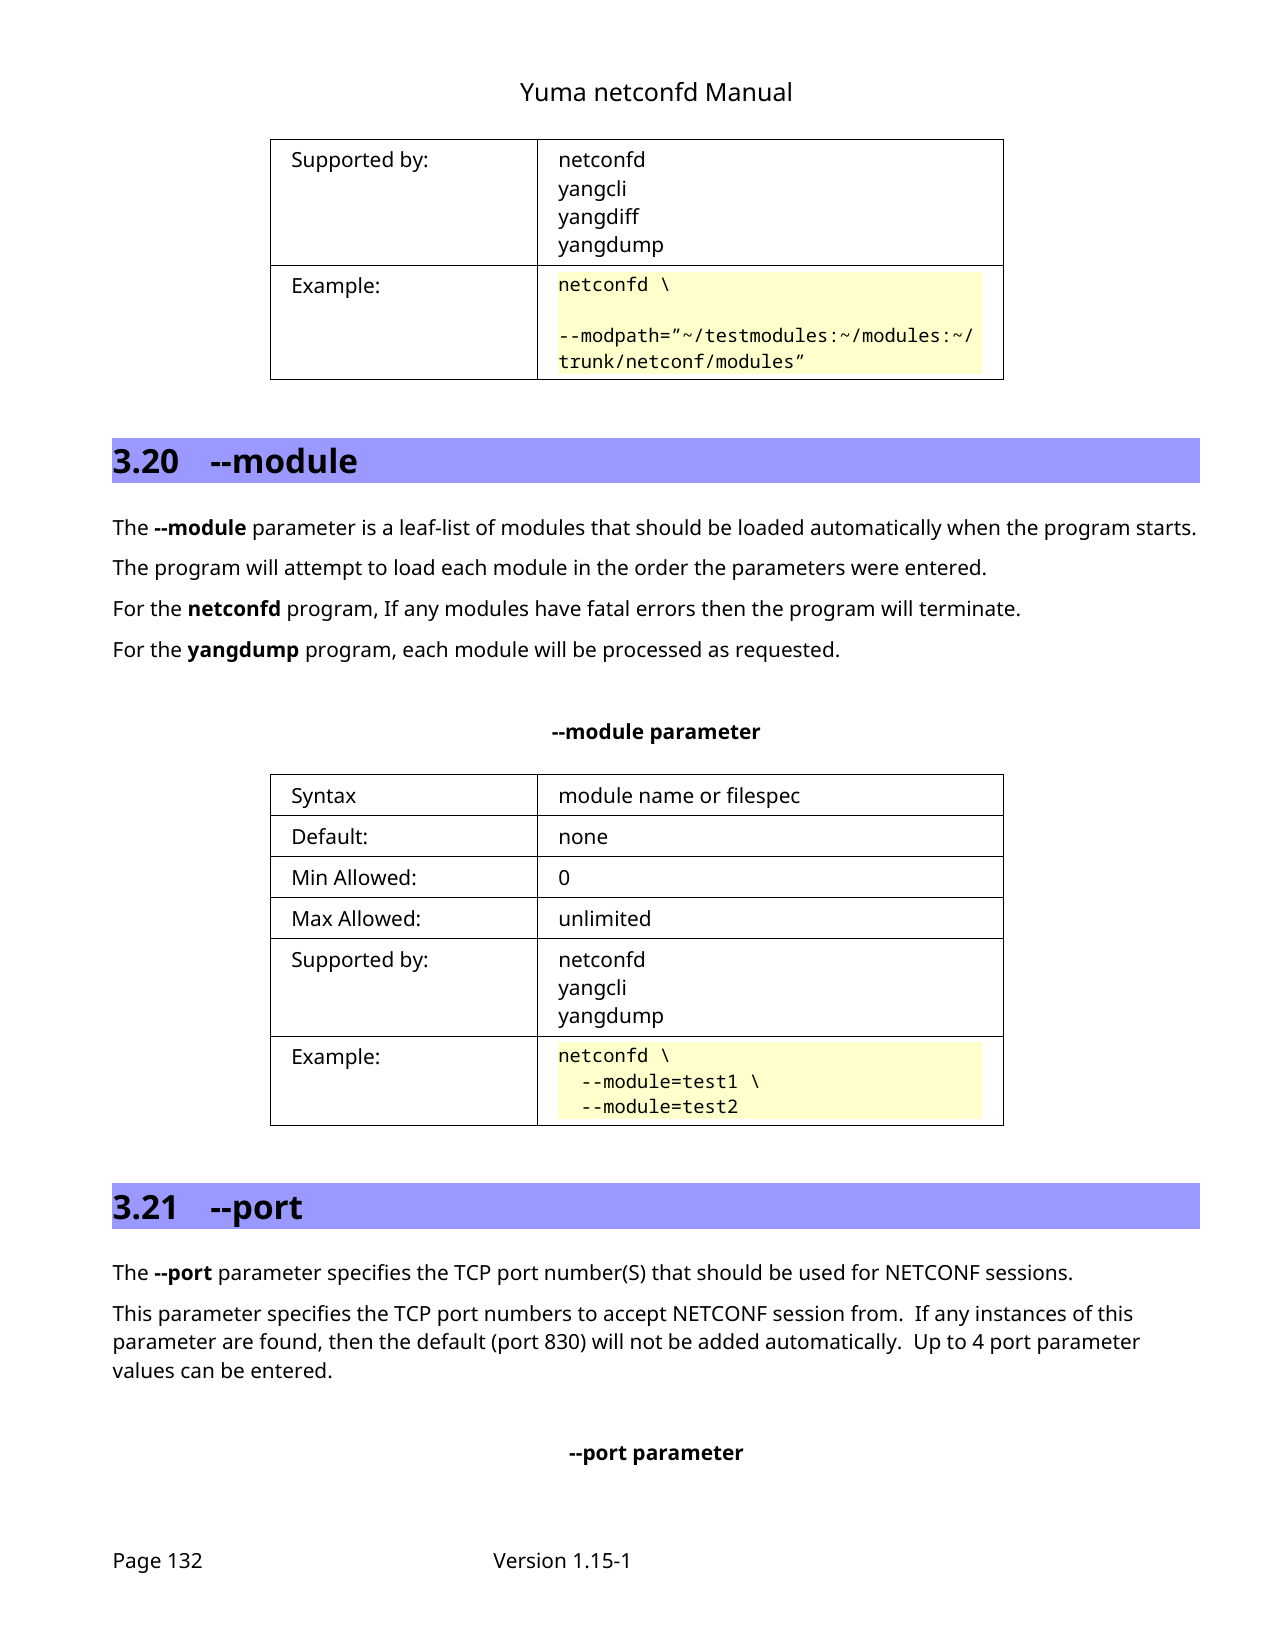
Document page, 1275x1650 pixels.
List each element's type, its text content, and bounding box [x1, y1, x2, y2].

text For the netconfd program, If any modules have fatal errors then the program will terminate. [112, 594, 1200, 623]
table_cell none [538, 816, 1003, 856]
table_cell netconfd \ --modpath=”~/testmodules:~/modules:~/trunk/netconf/modules” [538, 266, 1003, 379]
text This parameter specifies the TCP port numbers to accept NETCONF session from. If any instances of this parameter are found, then the default (port 830) will not be added automatically. Up to 4 port parameter values can be entered. [112, 1299, 1200, 1384]
text The --port parameter specifies the TCP port number(S) that should be used for NETCONF sessions. [112, 1258, 1200, 1286]
table_cell netconfd \ --module=test1 \ --module=test2 [538, 1037, 1003, 1125]
subtitle --module [112, 438, 1200, 483]
subtitle --module parameter [127, 717, 1185, 746]
subtitle --port [112, 1183, 1200, 1229]
subtitle --port parameter [127, 1438, 1185, 1466]
table_cell netconfd yangcli yangdump [538, 939, 1003, 1036]
text The program will attempt to load each module in the order the parameters were entered. [112, 553, 1200, 582]
table_cell Min Allowed: [271, 857, 537, 897]
table_cell unlimited [538, 898, 1003, 938]
table_cell Supported by: [271, 140, 537, 265]
table_cell Example: [271, 1037, 537, 1125]
text For the yangdump program, each module will be processed as requested. [112, 635, 1200, 664]
table_header Syntax [271, 775, 537, 815]
table_cell Default: [271, 816, 537, 856]
table_cell 0 [538, 857, 1003, 897]
table_cell Supported by: [271, 939, 537, 1036]
table_cell Example: [271, 266, 537, 379]
table_cell netconfd yangcli yangdiff yangdump [538, 140, 1003, 265]
text The --module parameter is a leaf-list of modules that should be loaded automatically when the program starts. [112, 513, 1200, 541]
table_cell Max Allowed: [271, 898, 537, 938]
table_header module name or filespec [538, 775, 1003, 815]
